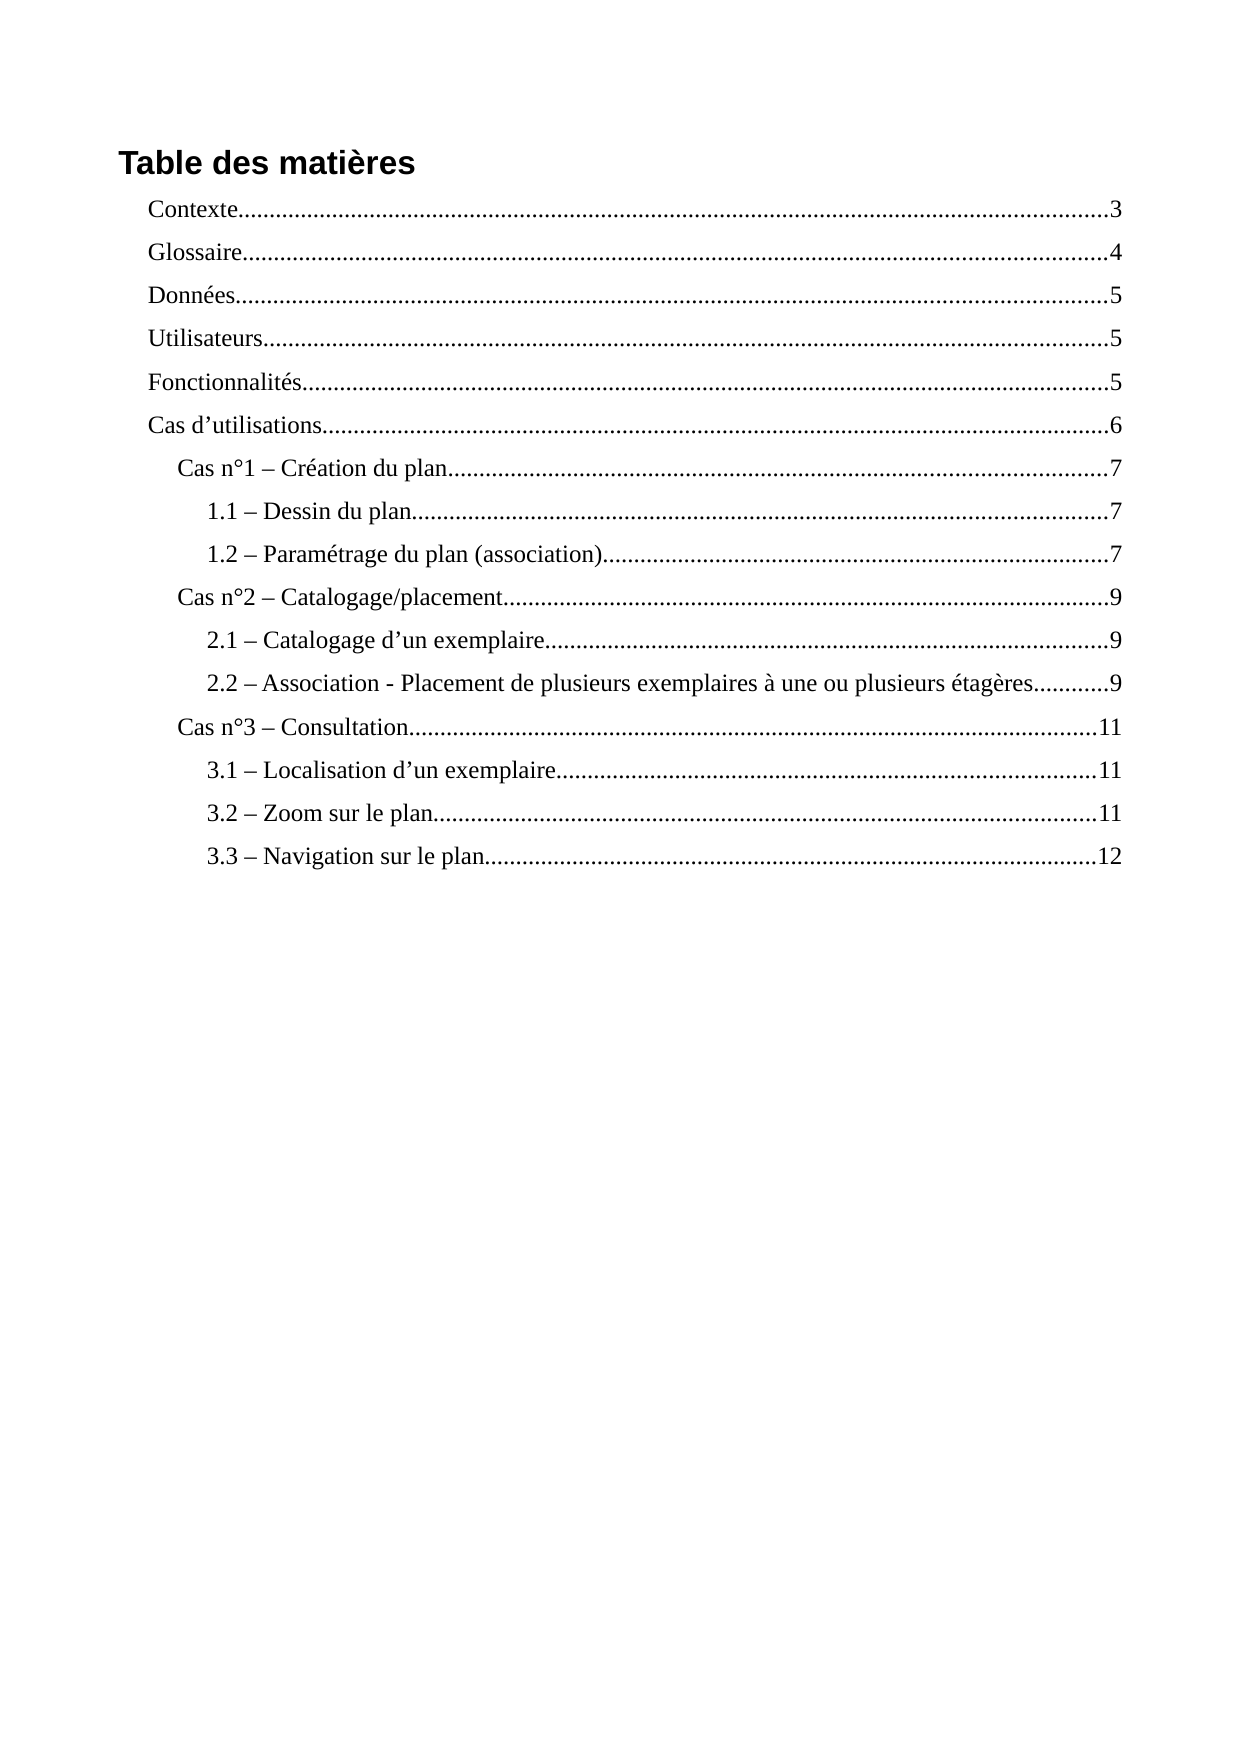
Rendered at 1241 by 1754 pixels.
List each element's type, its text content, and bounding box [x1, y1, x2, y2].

text Cas n°1 – Création du plan 7 [177, 453, 1122, 482]
text 2.2 – Association - Placement de plusieurs exemplaires à une ou plusieurs étagères 9 [207, 668, 1122, 697]
text Contexte 3 [148, 194, 1122, 223]
text 3.2 – Zoom sur le plan 11 [207, 798, 1122, 827]
text Utilisateurs 5 [148, 323, 1122, 352]
text 1.2 – Paramétrage du plan (association) 7 [207, 539, 1122, 568]
text 3.3 – Navigation sur le plan 12 [207, 841, 1122, 870]
text Cas n°3 – Consultation 11 [177, 712, 1122, 740]
subtitle Table des matières [118, 143, 1122, 182]
text Fonctionnalités 5 [148, 367, 1122, 395]
text Cas d’utilisations 6 [148, 410, 1122, 438]
text 3.1 – Localisation d’un exemplaire 11 [207, 755, 1122, 783]
text 2.1 – Catalogage d’un exemplaire 9 [207, 625, 1122, 654]
text Cas n°2 – Catalogage/placement 9 [177, 582, 1122, 611]
text Données 5 [148, 280, 1122, 309]
text Glossaire 4 [148, 237, 1122, 266]
text 1.1 – Dessin du plan 7 [207, 496, 1122, 525]
